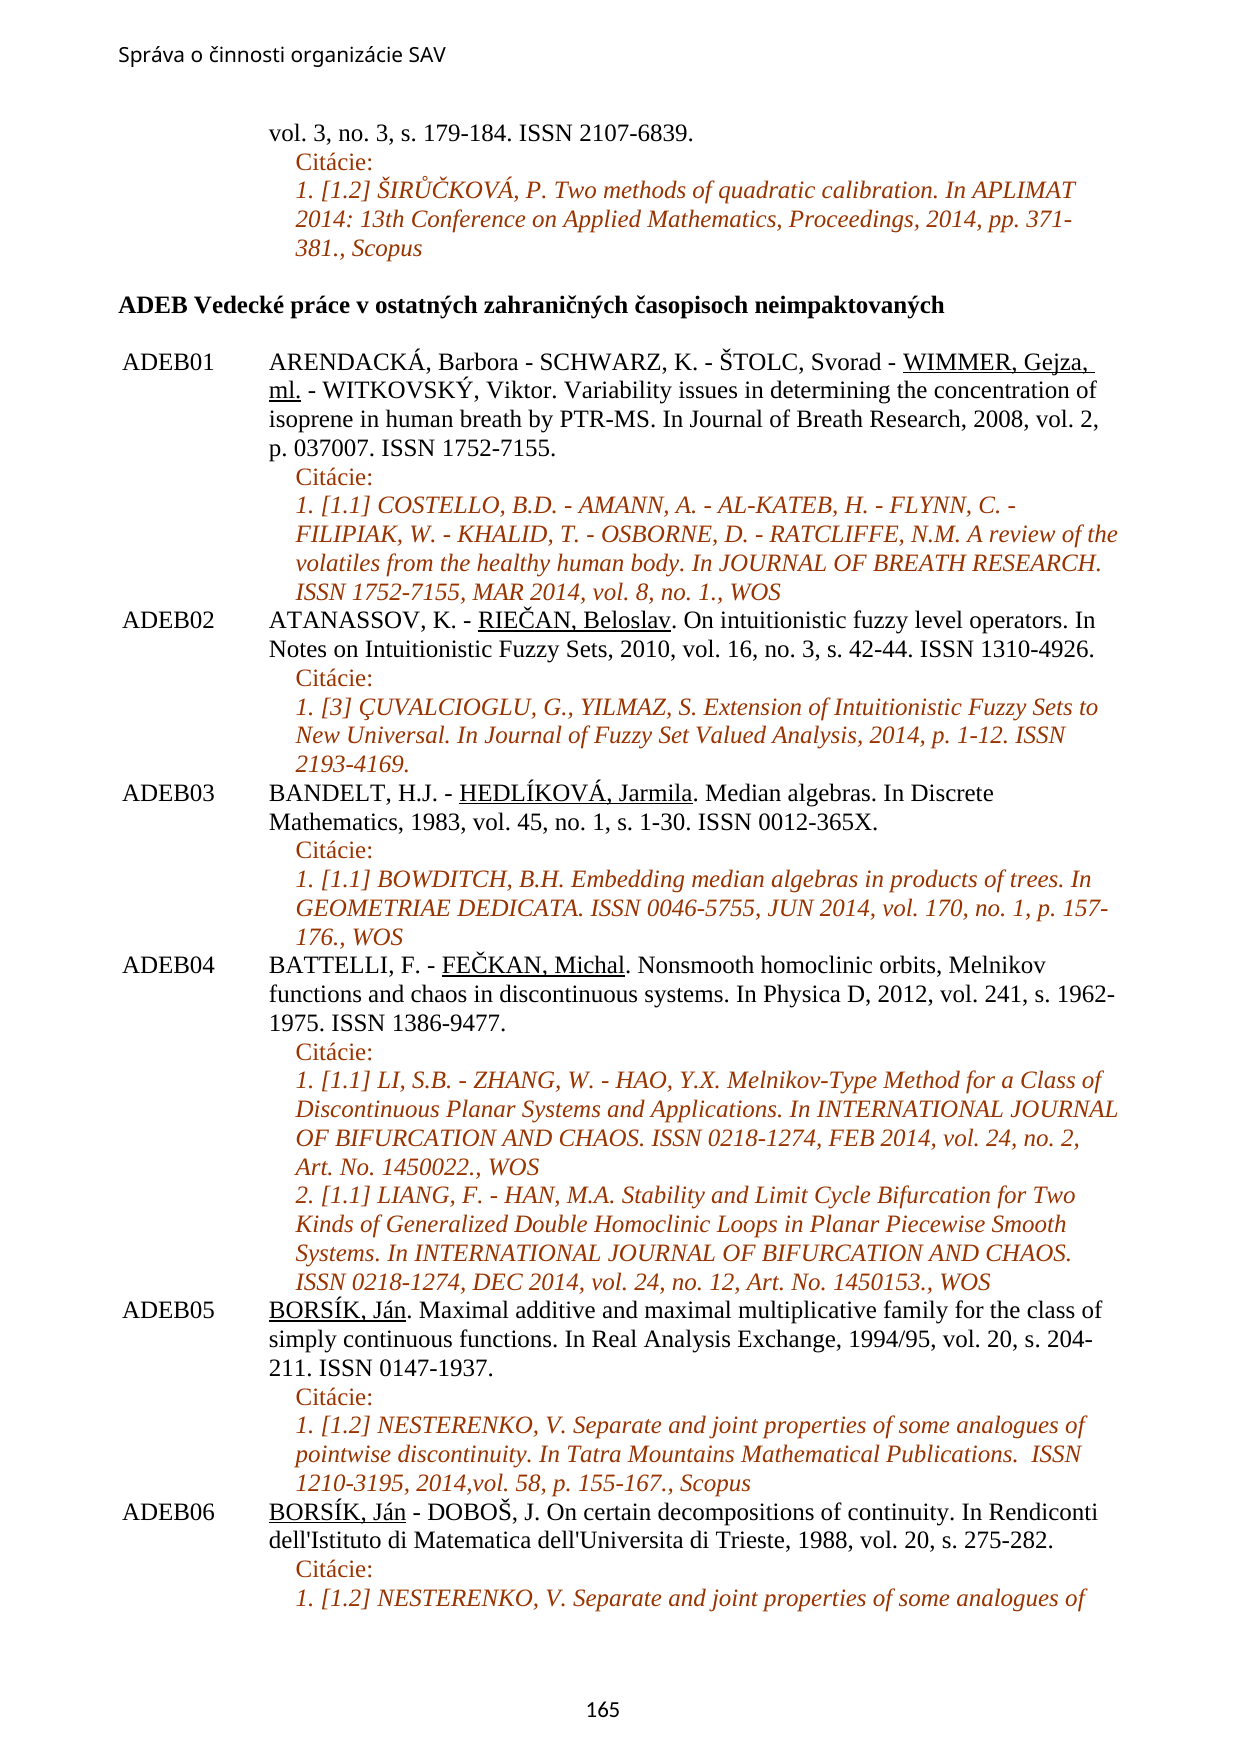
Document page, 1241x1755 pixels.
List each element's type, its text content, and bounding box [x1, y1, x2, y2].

table_header ADEB06 [122, 1497, 269, 1554]
text Citácie: [295, 462, 1122, 490]
table_header BATTELLI, F. - FEČKAN, Michal. Nonsmooth homoclinic orbits, Melnikov functions and chaos in discontinuous systems. In Physica D, 2012, vol. 241, s. 1962-1975. ISSN 1386-9477. [269, 950, 1122, 1037]
table_header vol. 3, no. 3, s. 179-184. ISSN 2107-6839. [269, 118, 1122, 147]
table_header BORSÍK, Ján. Maximal additive and maximal multiplicative family for the class of simply continuous functions. In Real Analysis Exchange, 1994/95, vol. 20, s. 204-211. ISSN 0147-1937. [269, 1295, 1122, 1382]
text 1. [1.1] COSTELLO, B.D. - AMANN, A. - AL-KATEB, H. - FLYNN, C. - FILIPIAK, W. - KHALID, T. - OSBORNE, D. - RATCLIFFE, N.M. A review of the volatiles from the healthy human body. In JOURNAL OF BREATH RESEARCH. ISSN 1752-7155, MAR 2014, vol. 8, no. 1., WOS [295, 490, 1122, 605]
text Citácie: [295, 1382, 1122, 1410]
text ADEB Vedecké práce v ostatných zahraničných časopisoch neimpaktovaných [118, 290, 1122, 347]
table_header ADEB03 [122, 778, 269, 835]
table_header ADEB01 [122, 347, 269, 462]
table_header ARENDACKÁ, Barbora - SCHWARZ, K. - ŠTOLC, Svorad - WIMMER, Gejza, ml. - WITKOVSKÝ, Viktor. Variability issues in determining the concentration of isoprene in human breath by PTR-MS. In Journal of Breath Research, 2008, vol. 2, p. 037007. ISSN 1752-7155. [269, 347, 1122, 462]
table_header ADEB02 [122, 605, 269, 663]
text 2. [1.1] LIANG, F. - HAN, M.A. Stability and Limit Cycle Bifurcation for Two Kinds of Generalized Double Homoclinic Loops in Planar Piecewise Smooth Systems. In INTERNATIONAL JOURNAL OF BIFURCATION AND CHAOS. ISSN 0218-1274, DEC 2014, vol. 24, no. 12, Art. No. 1450153., WOS [295, 1180, 1122, 1295]
table_header ADEB04 [122, 950, 269, 1037]
text 1. [1.2] NESTERENKO, V. Separate and joint properties of some analogues of pointwise discontinuity. In Tatra Mountains Mathematical Publications. ISSN 1210-3195, 2014,vol. 58, p. 155-167., Scopus [295, 1410, 1122, 1497]
table_header BORSÍK, Ján - DOBOŠ, J. On certain decompositions of continuity. In Rendiconti dell'Istituto di Matematica dell'Universita di Trieste, 1988, vol. 20, s. 275-282. [269, 1497, 1122, 1554]
text Citácie: [295, 835, 1122, 864]
text 1. [1.2] ŠIRŮČKOVÁ, P. Two methods of quadratic calibration. In APLIMAT 2014: 13th Conference on Applied Mathematics, Proceedings, 2014, pp. 371-381., Scopus [295, 176, 1122, 290]
text 1. [3] ÇUVALCIOGLU, G., YILMAZ, S. Extension of Intuitionistic Fuzzy Sets to New Universal. In Journal of Fuzzy Set Valued Analysis, 2014, p. 1-12. ISSN 2193-4169. [295, 692, 1122, 778]
table_header ADEB05 [122, 1295, 269, 1382]
text Citácie: [295, 1554, 1122, 1583]
text Citácie: [295, 1037, 1122, 1065]
text Citácie: [295, 147, 1122, 176]
table_header ATANASSOV, K. - RIEČAN, Beloslav. On intuitionistic fuzzy level operators. In Notes on Intuitionistic Fuzzy Sets, 2010, vol. 16, no. 3, s. 42-44. ISSN 1310-4926. [269, 605, 1122, 663]
text 1. [1.1] LI, S.B. - ZHANG, W. - HAO, Y.X. Melnikov-Type Method for a Class of Discontinuous Planar Systems and Applications. In INTERNATIONAL JOURNAL OF BIFURCATION AND CHAOS. ISSN 0218-1274, FEB 2014, vol. 24, no. 2, Art. No. 1450022., WOS [295, 1065, 1122, 1180]
text 1. [1.2] NESTERENKO, V. Separate and joint properties of some analogues of [295, 1583, 1122, 1612]
text 1. [1.1] BOWDITCH, B.H. Embedding median algebras in products of trees. In GEOMETRIAE DEDICATA. ISSN 0046-5755, JUN 2014, vol. 170, no. 1, p. 157-176., WOS [295, 864, 1122, 950]
table_header [122, 118, 269, 147]
text Citácie: [295, 663, 1122, 692]
table_header BANDELT, H.J. - HEDLÍKOVÁ, Jarmila. Median algebras. In Discrete Mathematics, 1983, vol. 45, no. 1, s. 1-30. ISSN 0012-365X. [269, 778, 1122, 835]
